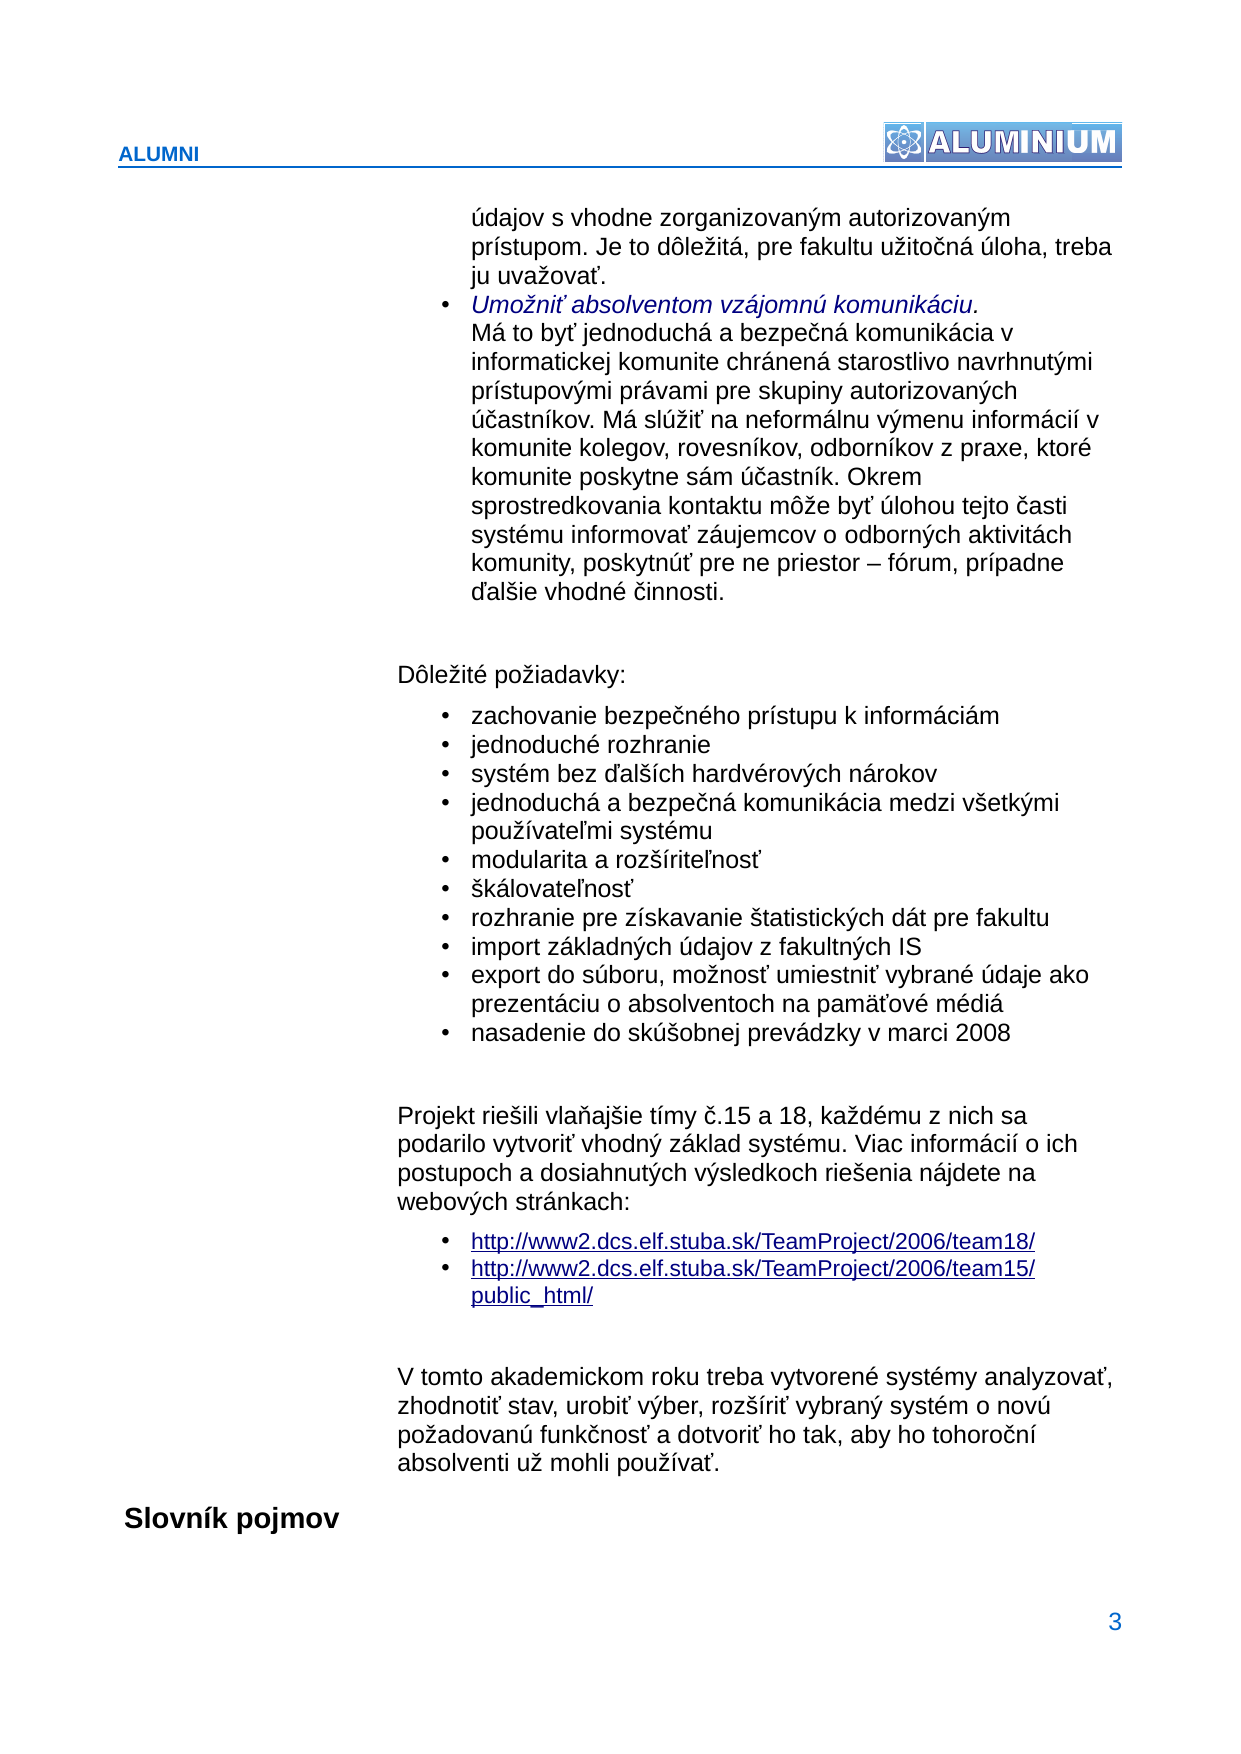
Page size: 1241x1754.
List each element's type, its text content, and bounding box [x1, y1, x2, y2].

table_cell údajov s vhodne zorganizovaným autorizovaným prístupom. Je to dôležitá, pre fakultu užitočná úloha, treba ju uvažovať. Umožniť absolventom vzájomnú komunikáciu. Má to byť jednoduchá a bezpečná komunikácia v informatickej komunite chránená starostlivo navrhnutými prístupovými právami pre skupiny autorizovaných účastníkov. Má slúžiť na neformálnu výmenu informácií v komunite kolegov, rovesníkov, odborníkov z praxe, ktoré komunite poskytne sám účastník. Okrem sprostredkovania kontaktu môže byť úlohou tejto časti systému informovať záujemcov o odborných aktivitách komunity, poskytnúť pre ne priestor – fórum, prípadne ďalšie vhodné činnosti. Dôležité požiadavky: zachovanie bezpečného prístupu k informáciám jednoduché rozhranie systém bez ďalších hardvérových nárokov jednoduchá a bezpečná komunikácia medzi všetkými používateľmi systému modularita a rozšíriteľnosť škálovateľnosť rozhranie pre získavanie štatistických dát pre fakultu import základných údajov z fakultných IS export do súboru, možnosť umiestniť vybrané údaje ako prezentáciu o absolventoch na pamäťové médiá nasadenie do skúšobnej prevádzky v marci 2008 Projekt riešili vlaňajšie tímy č.15 a 18, každému z nich sa podarilo vytvoriť vhodný základ systému. Viac informácií o ich postupoch a dosiahnutých výsledkoch riešenia nájdete na webových stránkach: http://www2.dcs.elf.stuba.sk/TeamProject/2006/team18/ http://www2.dcs.elf.stuba.sk/TeamProject/2006/team15/public_html/ V tomto akademickom roku treba vytvorené systémy analyzovať, zhodnotiť stav, urobiť výber, rozšíriť vybraný systém o novú požadovanú funkčnosť a dotvoriť ho tak, aby ho tohoroční absolventi už mohli používať. [391, 198, 1122, 1495]
table_cell [118, 198, 391, 1495]
table_cell [391, 1495, 1122, 1553]
table_cell Slovník pojmov [118, 1495, 391, 1553]
